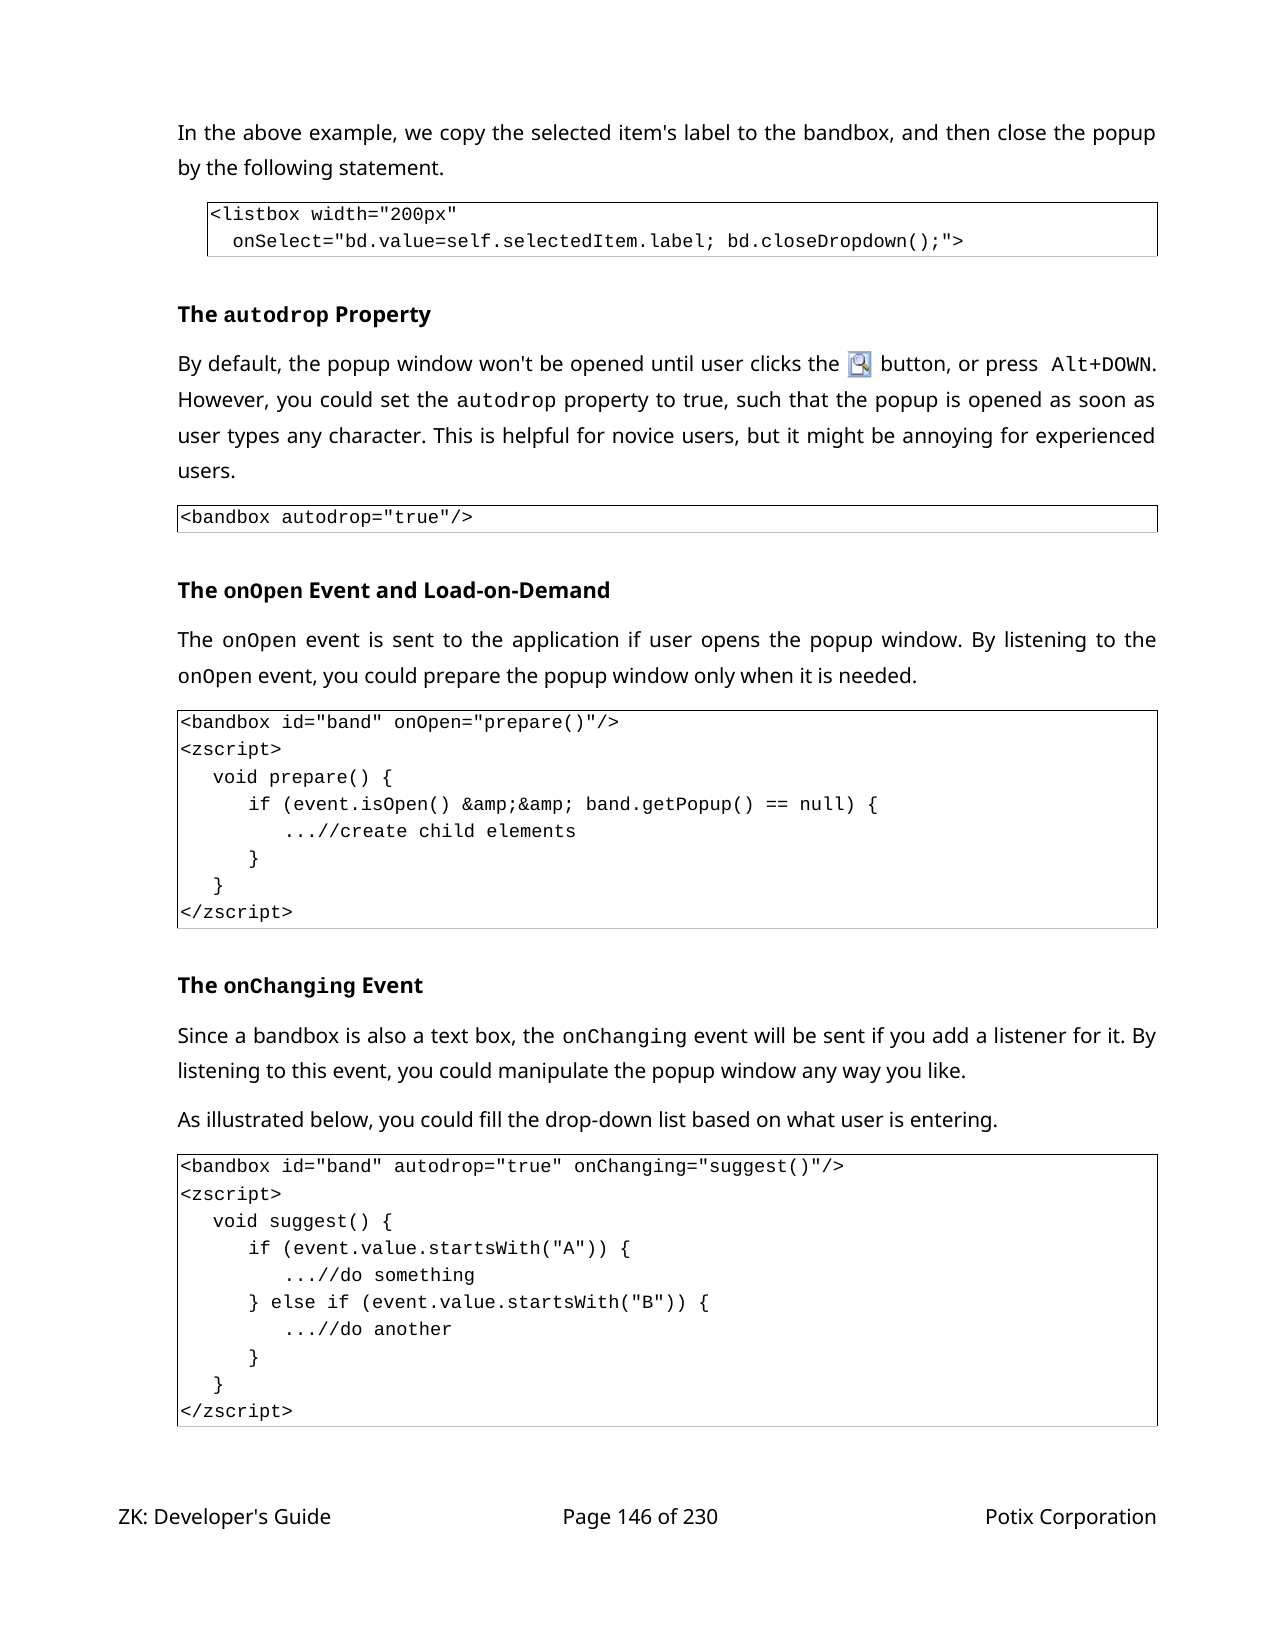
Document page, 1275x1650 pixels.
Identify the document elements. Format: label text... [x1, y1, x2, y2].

text } [178, 873, 1157, 897]
text <bandbox id="band" onOpen="prepare()"/> [178, 711, 1157, 734]
text <listbox width="200px" onSelect="bd.value=self.selectedItem.label; bd.closeDropdown();"> [208, 203, 1157, 256]
text <bandbox autodrop="true"/> [178, 506, 1157, 532]
text } else if (event.value.startsWith("B")) { [178, 1290, 1157, 1314]
text ...//do something [178, 1263, 1157, 1287]
picture [847, 350, 874, 379]
text </zscript> [178, 1399, 1157, 1426]
text In the above example, we copy the selected item's label to the bandbox, and then close the popup by the following statement. [177, 118, 1157, 182]
text if (event.value.startsWith("A")) { [178, 1236, 1157, 1260]
text ...//do another [178, 1317, 1157, 1342]
text void prepare() { [178, 764, 1157, 789]
text Since a bandbox is also a text box, the onChanging event will be sent if you add a listener for it. By listening to this event, you could manipulate the popup window any way you like. [177, 1021, 1157, 1085]
text As illustrated below, you could fill the drop-down list based on what user is entering. [177, 1105, 1157, 1133]
text <zscript> [178, 1181, 1157, 1206]
text </zscript> [178, 900, 1157, 928]
text <zscript> [178, 737, 1157, 762]
text <bandbox id="band" autodrop="true" onChanging="suggest()"/> [178, 1155, 1157, 1178]
text The onOpen event is sent to the application if user opens the popup window. By listening to the onOpen event, you could prepare the popup window only when it is needed. [177, 625, 1157, 689]
text void suggest() { [178, 1208, 1157, 1233]
text By default, the popup window won't be opened until user clicks the button, or press Alt+DOWN. However, you could set the autodrop property to true, such that the popup is opened as soon as user types any character. This is helpful for novice users, but it might be annoying for experienced users. [177, 349, 1157, 484]
text if (event.isOpen() &amp;&amp; band.getPopup() == null) { [178, 792, 1157, 816]
subtitle The onOpen Event and Load-on-Demand [177, 575, 1157, 605]
subtitle The autodrop Property [177, 298, 1157, 329]
text } [178, 1344, 1157, 1369]
subtitle The onChanging Event [177, 970, 1157, 1000]
text ...//create child elements [178, 819, 1157, 843]
text } [178, 846, 1157, 870]
text } [178, 1372, 1157, 1396]
